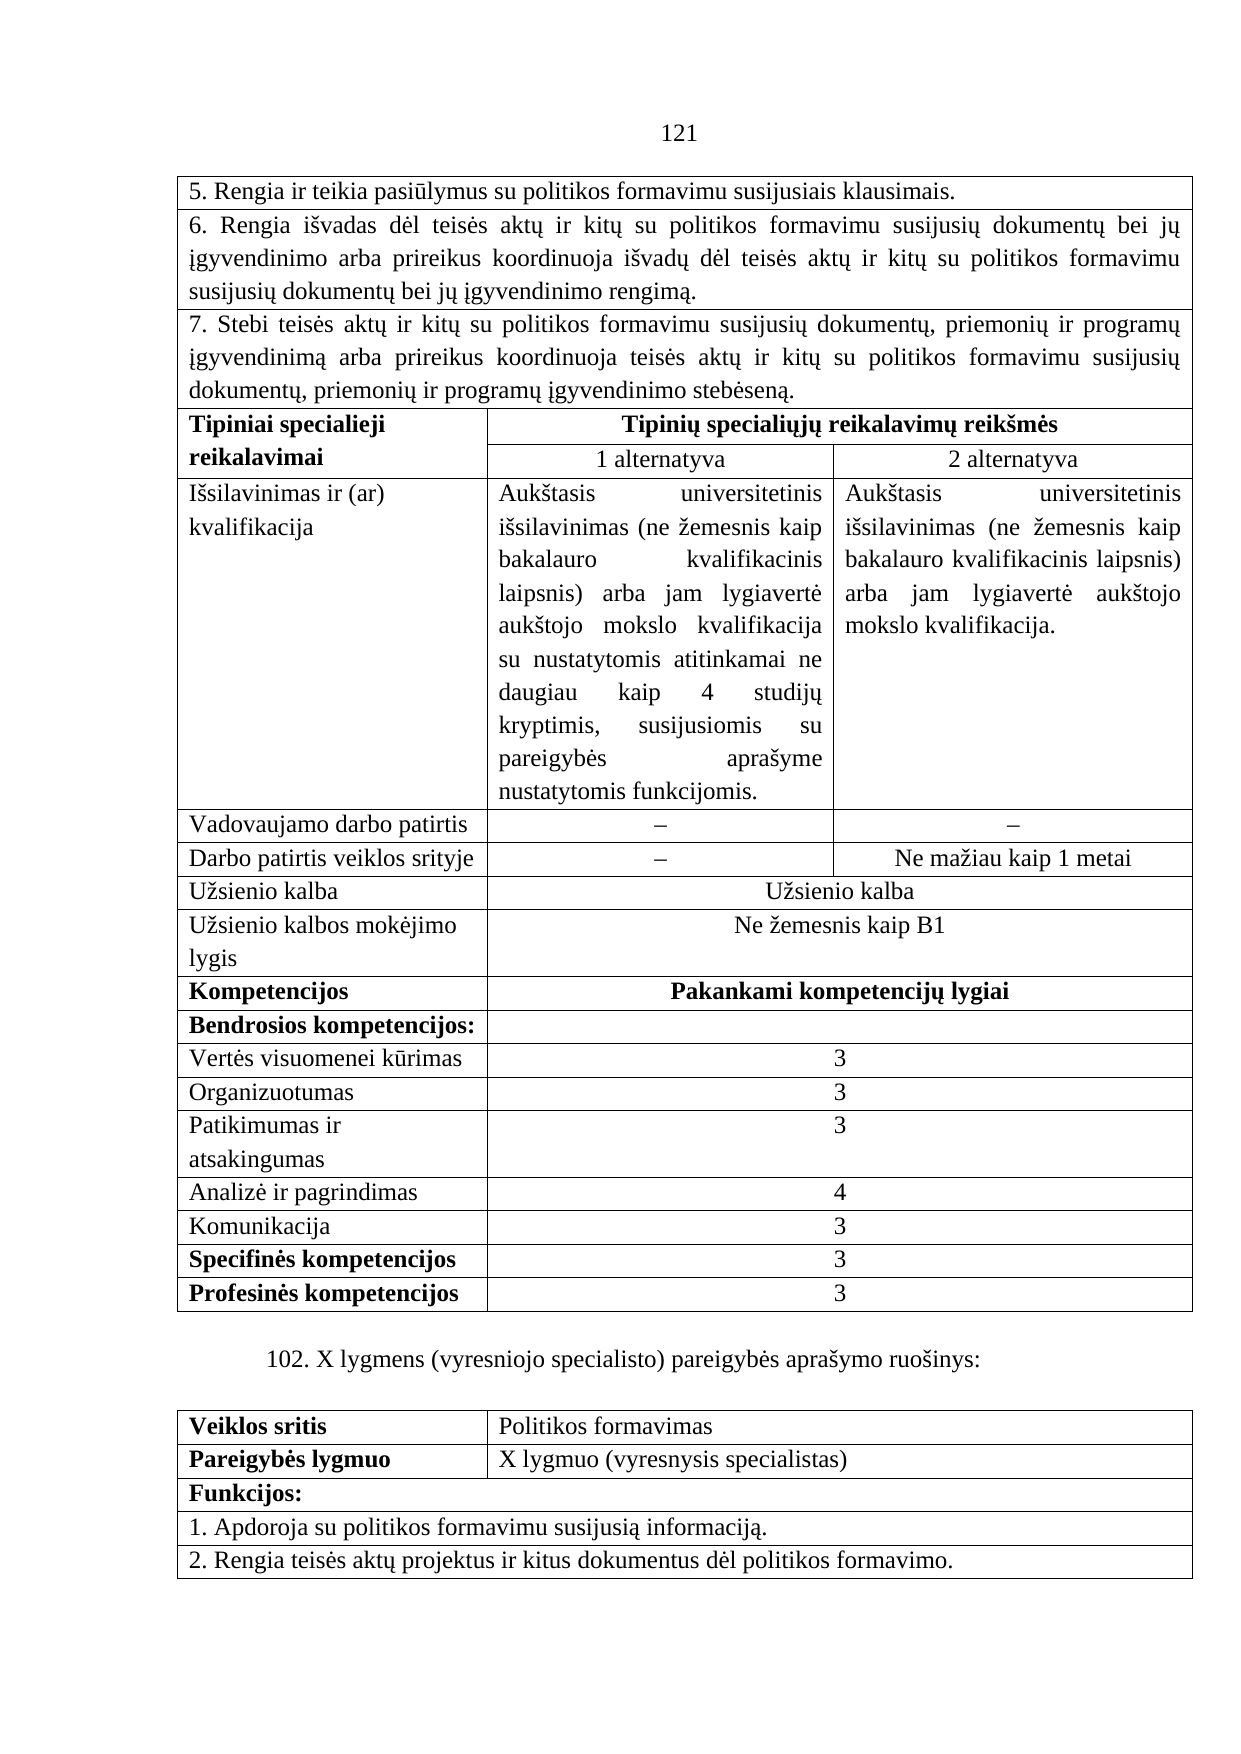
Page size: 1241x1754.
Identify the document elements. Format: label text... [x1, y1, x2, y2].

table_cell Vertės visuomenei kūrimas [178, 1044, 487, 1077]
table_cell Tipiniai specialieji reikalavimai [178, 409, 487, 478]
table_cell Analizė ir pagrindimas [178, 1178, 487, 1210]
table_cell 3 [488, 1111, 1192, 1177]
table_cell 3 [488, 1245, 1192, 1277]
table_cell X lygmuo (vyresnysis specialistas) [488, 1445, 1192, 1477]
table_cell Patikimumas ir atsakingumas [178, 1111, 487, 1177]
table_cell Užsienio kalbos mokėjimo lygis [178, 910, 487, 976]
table_cell 5. Rengia ir teikia pasiūlymus su politikos formavimu susijusiais klausimais. [178, 177, 1192, 209]
table_cell – [488, 843, 833, 876]
table_cell 1. Apdoroja su politikos formavimu susijusią informaciją. [178, 1512, 1192, 1544]
table_cell Pareigybės lygmuo [178, 1445, 487, 1477]
table_cell – [488, 810, 833, 842]
table_header Politikos formavimas [488, 1411, 1192, 1444]
table_cell 2. Rengia teisės aktų projektus ir kitus dokumentus dėl politikos formavimo. [178, 1546, 1192, 1578]
table_cell Vadovaujamo darbo patirtis [178, 810, 487, 842]
table_cell Profesinės kompetencijos [178, 1278, 487, 1311]
table_cell 3 [488, 1078, 1192, 1110]
table_cell Darbo patirtis veiklos srityje [178, 843, 487, 876]
table_cell 3 [488, 1211, 1192, 1244]
table_cell 4 [488, 1178, 1192, 1210]
table_cell Tipinių specialiųjų reikalavimų reikšmės [488, 409, 1192, 443]
table_cell Bendrosios kompetencijos: [178, 1011, 487, 1043]
table_cell 6. Rengia išvadas dėl teisės aktų ir kitų su politikos formavimu susijusių dokumentų bei jų įgyvendinimo arba prireikus koordinuoja išvadų dėl teisės aktų ir kitų su politikos formavimu susijusių dokumentų bei jų įgyvendinimo rengimą. [178, 210, 1192, 309]
table_cell 1 alternatyva [488, 445, 833, 478]
table_cell Aukštasis universitetinis išsilavinimas (ne žemesnis kaip bakalauro kvalifikacinis laipsnis) arba jam lygiavertė aukštojo mokslo kvalifikacija. [834, 479, 1192, 809]
table_cell Ne žemesnis kaip B1 [488, 910, 1192, 976]
table_cell Ne mažiau kaip 1 metai [834, 843, 1192, 876]
table_cell Užsienio kalba [488, 877, 1192, 909]
text 102. X lygmens (vyresniojo specialisto) pareigybės aprašymo ruošinys: [177, 1344, 1181, 1373]
table_cell 7. Stebi teisės aktų ir kitų su politikos formavimu susijusių dokumentų, priemonių ir programų įgyvendinimą arba prireikus koordinuoja teisės aktų ir kitų su politikos formavimu susijusių dokumentų, priemonių ir programų įgyvendinimo stebėseną. [178, 310, 1192, 408]
table_cell 3 [488, 1278, 1192, 1311]
table_cell Funkcijos: [178, 1479, 1192, 1511]
table_cell – [834, 810, 1192, 842]
table_cell Išsilavinimas ir (ar) kvalifikacija [178, 479, 487, 809]
table_cell Organizuotumas [178, 1078, 487, 1110]
table_cell Kompetencijos [178, 977, 487, 1009]
table_cell Pakankami kompetencijų lygiai [488, 977, 1192, 1009]
table_cell Specifinės kompetencijos [178, 1245, 487, 1277]
table_cell [488, 1011, 1192, 1043]
table_cell 3 [488, 1044, 1192, 1077]
table_cell Komunikacija [178, 1211, 487, 1244]
table_header Veiklos sritis [178, 1411, 487, 1444]
table_cell Užsienio kalba [178, 877, 487, 909]
table_cell 2 alternatyva [834, 445, 1192, 478]
table_cell Aukštasis universitetinis išsilavinimas (ne žemesnis kaip bakalauro kvalifikacinis laipsnis) arba jam lygiavertė aukštojo mokslo kvalifikacija su nustatytomis atitinkamai ne daugiau kaip 4 studijų kryptimis, susijusiomis su pareigybės aprašyme nustatytomis funkcijomis. [488, 479, 833, 809]
